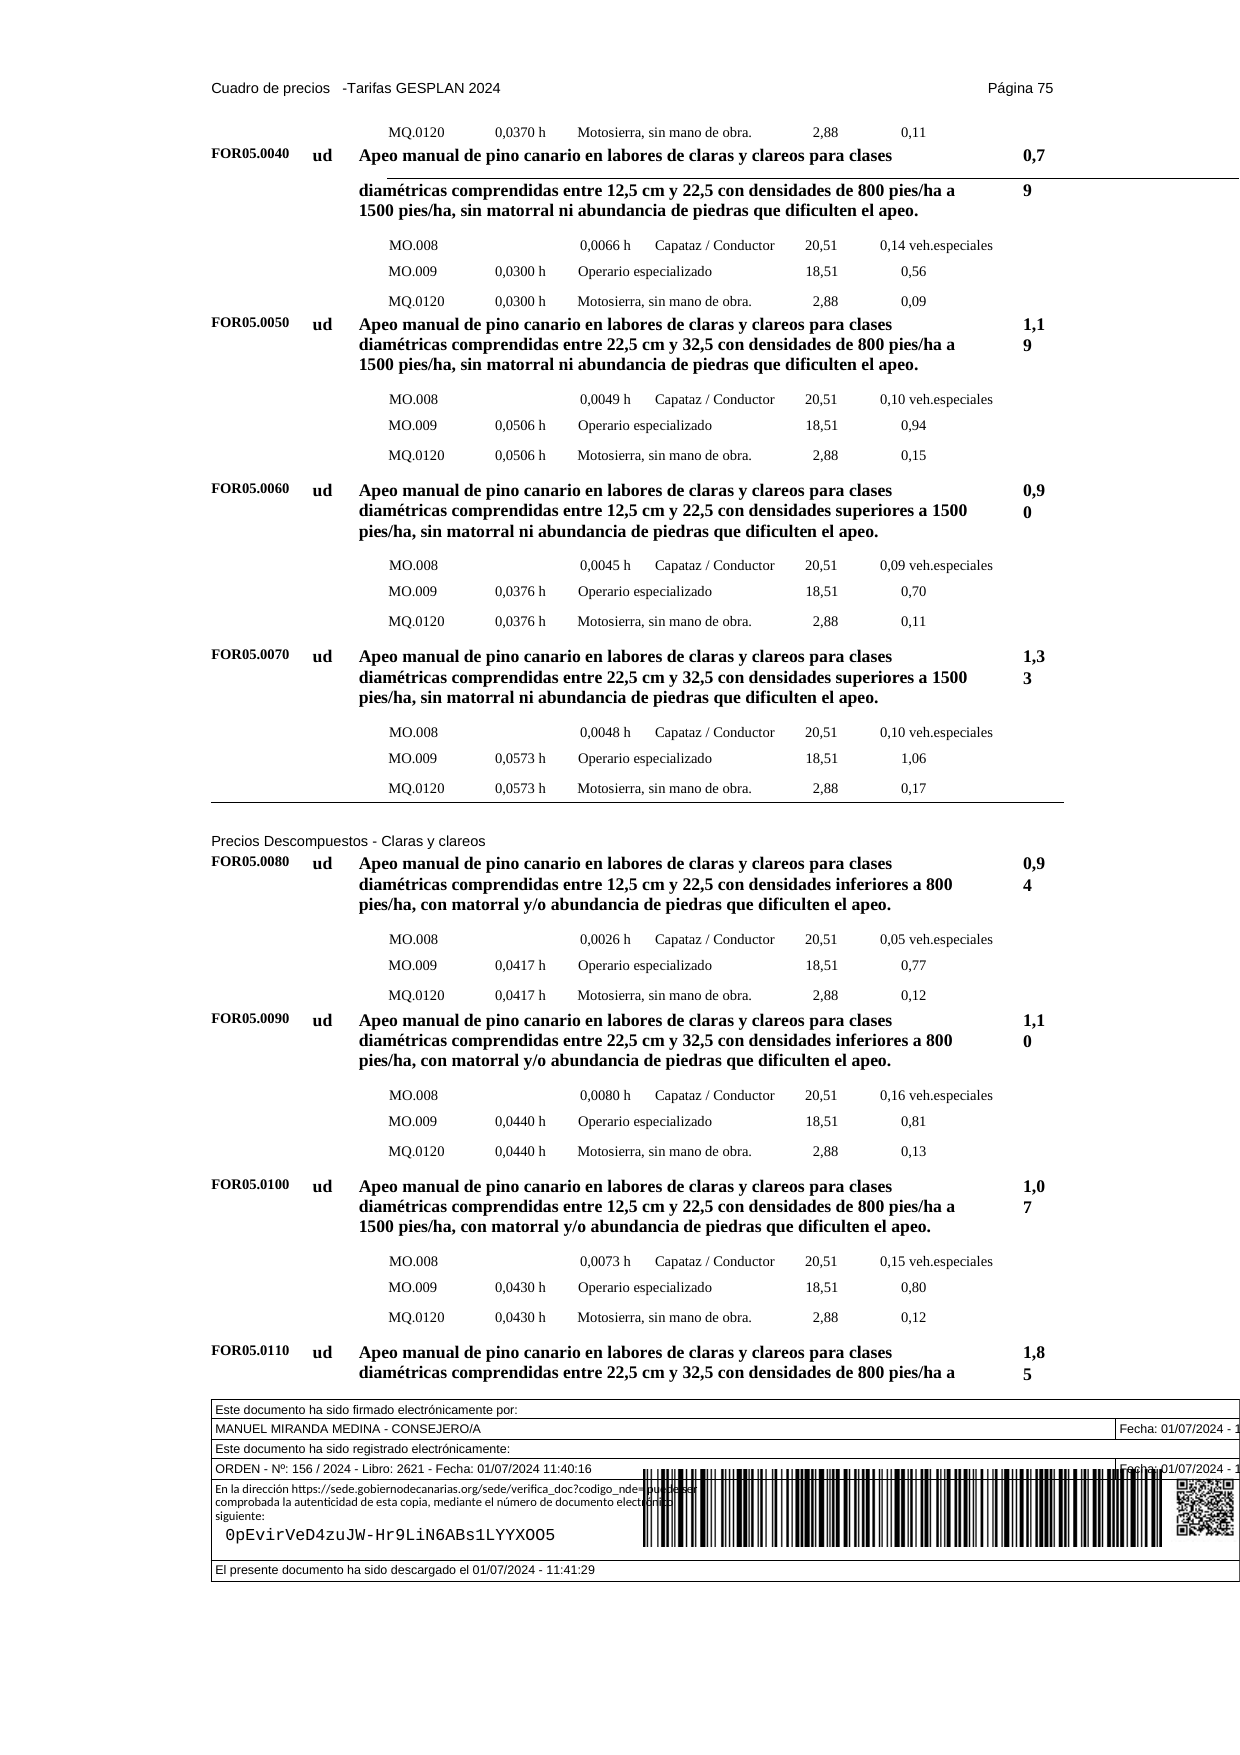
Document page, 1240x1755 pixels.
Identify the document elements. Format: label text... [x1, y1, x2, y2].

table_cell 1,19 [1023, 314, 1053, 480]
table_cell ud [313, 480, 358, 646]
table_cell MQ.0120 0,0370 h Motosierra, sin mano de obra. 2,88 0,11 [359, 116, 1023, 145]
table_cell FOR05.0090 [211, 1009, 312, 1176]
table_header 0,94 [1023, 853, 1053, 1009]
table_cell [313, 116, 358, 145]
table_cell Apeo manual de pino canario en labores de claras y clareos para clases diamétricas comprendidas entre 12,5 cm y 22,5 con densidades de 800 pies/ha a 1500 pies/ha, sin matorral ni abundancia de piedras que dificulten el apeo. MO.008 0,0066 h Capataz / Conductor 20,51 0,14 veh.especiales MO.009 0,0300 h Operario especializado 18,51 0,56 MQ.0120 0,0300 h Motosierra, sin mano de obra. 2,88 0,09 [359, 145, 1023, 313]
table_cell Apeo manual de pino canario en labores de claras y clareos para clases diamétricas comprendidas entre 12,5 cm y 22,5 con densidades superiores a 1500 pies/ha, sin matorral ni abundancia de piedras que dificulten el apeo. MO.008 0,0045 h Capataz / Conductor 20,51 0,09 veh.especiales MO.009 0,0376 h Operario especializado 18,51 0,70 MQ.0120 0,0376 h Motosierra, sin mano de obra. 2,88 0,11 [359, 480, 1023, 646]
table_header Apeo manual de pino canario en labores de claras y clareos para clases diamétricas comprendidas entre 12,5 cm y 22,5 con densidades inferiores a 800 pies/ha, con matorral y/o abundancia de piedras que dificulten el apeo. MO.008 0,0026 h Capataz / Conductor 20,51 0,05 veh.especiales MO.009 0,0417 h Operario especializado 18,51 0,77 MQ.0120 0,0417 h Motosierra, sin mano de obra. 2,88 0,12 [359, 853, 1023, 1009]
table_cell ud [313, 646, 358, 802]
table_cell Apeo manual de pino canario en labores de claras y clareos para clases diamétricas comprendidas entre 22,5 cm y 32,5 con densidades superiores a 1500 pies/ha, sin matorral ni abundancia de piedras que dificulten el apeo. MO.008 0,0048 h Capataz / Conductor 20,51 0,10 veh.especiales MO.009 0,0573 h Operario especializado 18,51 1,06 MQ.0120 0,0573 h Motosierra, sin mano de obra. 2,88 0,17 [359, 646, 1023, 802]
table_cell FOR05.0060 [211, 480, 312, 646]
table_cell Apeo manual de pino canario en labores de claras y clareos para clases diamétricas comprendidas entre 22,5 cm y 32,5 con densidades de 800 pies/ha a [359, 1342, 1023, 1399]
table_cell 0,7 [1023, 145, 1053, 178]
table_cell Apeo manual de pino canario en labores de claras y clareos para clases diamétricas comprendidas entre 22,5 cm y 32,5 con densidades de 800 pies/ha a 1500 pies/ha, sin matorral ni abundancia de piedras que dificulten el apeo. MO.008 0,0049 h Capataz / Conductor 20,51 0,10 veh.especiales MO.009 0,0506 h Operario especializado 18,51 0,94 MQ.0120 0,0506 h Motosierra, sin mano de obra. 2,88 0,15 [359, 314, 1023, 480]
table_header FOR05.0080 [211, 853, 312, 1009]
table_cell FOR05.0100 [211, 1176, 312, 1342]
table_cell ud [313, 1176, 358, 1342]
table_cell ud [313, 1009, 358, 1176]
table_cell [211, 116, 312, 145]
table_cell 9 [1023, 179, 1053, 313]
table_cell [1023, 116, 1053, 145]
table_cell 1,07 [1023, 1176, 1053, 1342]
table_cell Apeo manual de pino canario en labores de claras y clareos para clases diamétricas comprendidas entre 12,5 cm y 22,5 con densidades de 800 pies/ha a 1500 pies/ha, con matorral y/o abundancia de piedras que dificulten el apeo. MO.008 0,0073 h Capataz / Conductor 20,51 0,15 veh.especiales MO.009 0,0430 h Operario especializado 18,51 0,80 MQ.0120 0,0430 h Motosierra, sin mano de obra. 2,88 0,12 [359, 1176, 1023, 1342]
table_cell FOR05.0070 [211, 646, 312, 802]
table_cell 0,90 [1023, 480, 1053, 646]
table_cell 1,85 [1023, 1342, 1053, 1399]
table_cell FOR05.0050 [211, 314, 312, 480]
table_cell 1,10 [1023, 1009, 1053, 1176]
table_cell Apeo manual de pino canario en labores de claras y clareos para clases diamétricas comprendidas entre 22,5 cm y 32,5 con densidades inferiores a 800 pies/ha, con matorral y/o abundancia de piedras que dificulten el apeo. MO.008 0,0080 h Capataz / Conductor 20,51 0,16 veh.especiales MO.009 0,0440 h Operario especializado 18,51 0,81 MQ.0120 0,0440 h Motosierra, sin mano de obra. 2,88 0,13 [359, 1009, 1023, 1176]
table_cell ud [313, 145, 358, 313]
table_cell ud [313, 1342, 358, 1399]
table_cell ud [313, 314, 358, 480]
table_header ud [313, 853, 358, 1009]
table_cell FOR05.0040 [211, 145, 312, 313]
text Precios Descompuestos - Claras y clareos [211, 832, 1053, 849]
table_cell 1,33 [1023, 646, 1053, 802]
table_cell FOR05.0110 [211, 1342, 312, 1399]
